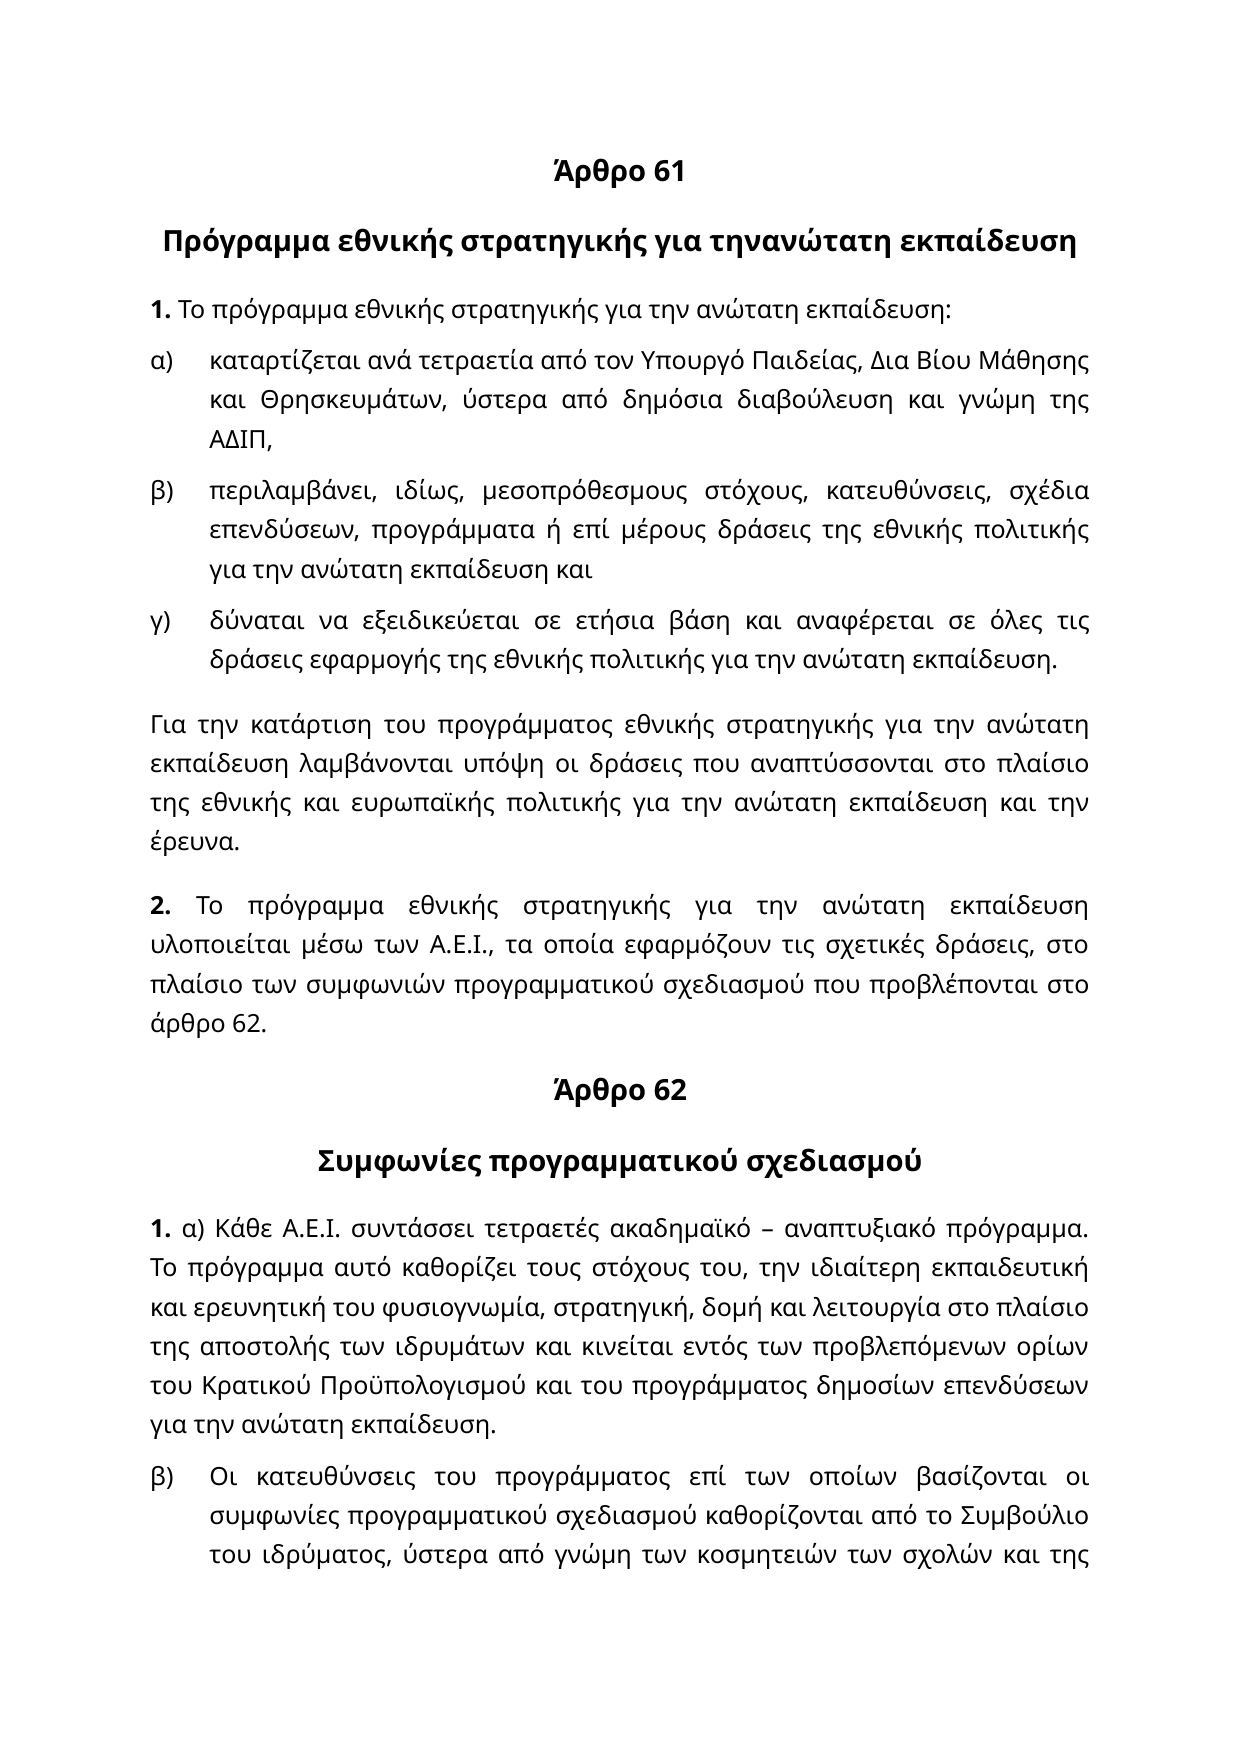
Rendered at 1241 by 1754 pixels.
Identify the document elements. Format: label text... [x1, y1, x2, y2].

subtitle Άρθρο 62 [150, 1069, 1090, 1109]
text Για την κατάρτιση του προγράμματος εθνικής στρατηγικής για την ανώτατη εκπαίδευση λαμβάνονται υπόψη οι δράσεις που αναπτύσσονται στο πλαίσιο της εθνικής και ευρωπαϊκής πολιτικής για την ανώτατη εκπαίδευση και την έρευνα. [150, 706, 1090, 858]
text 2. Το πρόγραμμα εθνικής στρατηγικής για την ανώτατη εκπαίδευση υλοποιείται μέσω των Α.Ε.Ι., τα οποία εφαρμόζουν τις σχετικές δράσεις, στο πλαίσιο των συμφωνιών προγραμματικού σχεδιασμού που προβλέπονται στο άρθρο 62. [150, 888, 1090, 1039]
text 1. Το πρόγραμμα εθνικής στρατηγικής για την ανώτατη εκπαίδευση: [150, 291, 1090, 325]
list β) Οι κατευθύνσεις του προγράμματος επί των οποίων βασίζονται οι συμφωνίες προγραμματικού σχεδιασμού καθορίζονται από το Συμβούλιο του ιδρύματος, ύστερα από γνώμη των κοσμητειών των σχολών και της [150, 1458, 1090, 1571]
subtitle Πρόγραμμα εθνικής στρατηγικής για τηνανώτατη εκπαίδευση [150, 221, 1090, 260]
list α) καταρτίζεται ανά τετραετία από τον Υπουργό Παιδείας, Δια Βίου Μάθησης και Θρησκευμάτων, ύστερα από δημόσια διαβούλευση και γνώμη της ΑΔΙΠ, [150, 343, 1090, 455]
subtitle Συμφωνίες προγραμματικού σχεδιασμού [150, 1140, 1090, 1180]
subtitle Άρθρο 61 [150, 150, 1090, 190]
list β) περιλαμβάνει, ιδίως, μεσοπρόθεσμους στόχους, κατευθύνσεις, σχέδια επενδύσεων, προγράμματα ή επί μέρους δράσεις της εθνικής πολιτικής για την ανώτατη εκπαίδευση και [150, 473, 1090, 585]
text 1. α) Κάθε Α.Ε.Ι. συντάσσει τετραετές ακαδημαϊκό – αναπτυξιακό πρόγραμμα. Το πρόγραμμα αυτό καθορίζει τους στόχους του, την ιδιαίτερη εκπαιδευτική και ερευνητική του φυσιογνωμία, στρατηγική, δομή και λειτουργία στο πλαίσιο της αποστολής των ιδρυμάτων και κινείται εντός των προβλεπόμενων ορίων του Κρατικού Προϋπολογισμού και του προγράμματος δημοσίων επενδύσεων για την ανώτατη εκπαίδευση. [150, 1211, 1090, 1441]
list γ) δύναται να εξειδικεύεται σε ετήσια βάση και αναφέρεται σε όλες τις δράσεις εφαρμογής της εθνικής πολιτικής για την ανώτατη εκπαίδευση. [150, 603, 1090, 676]
